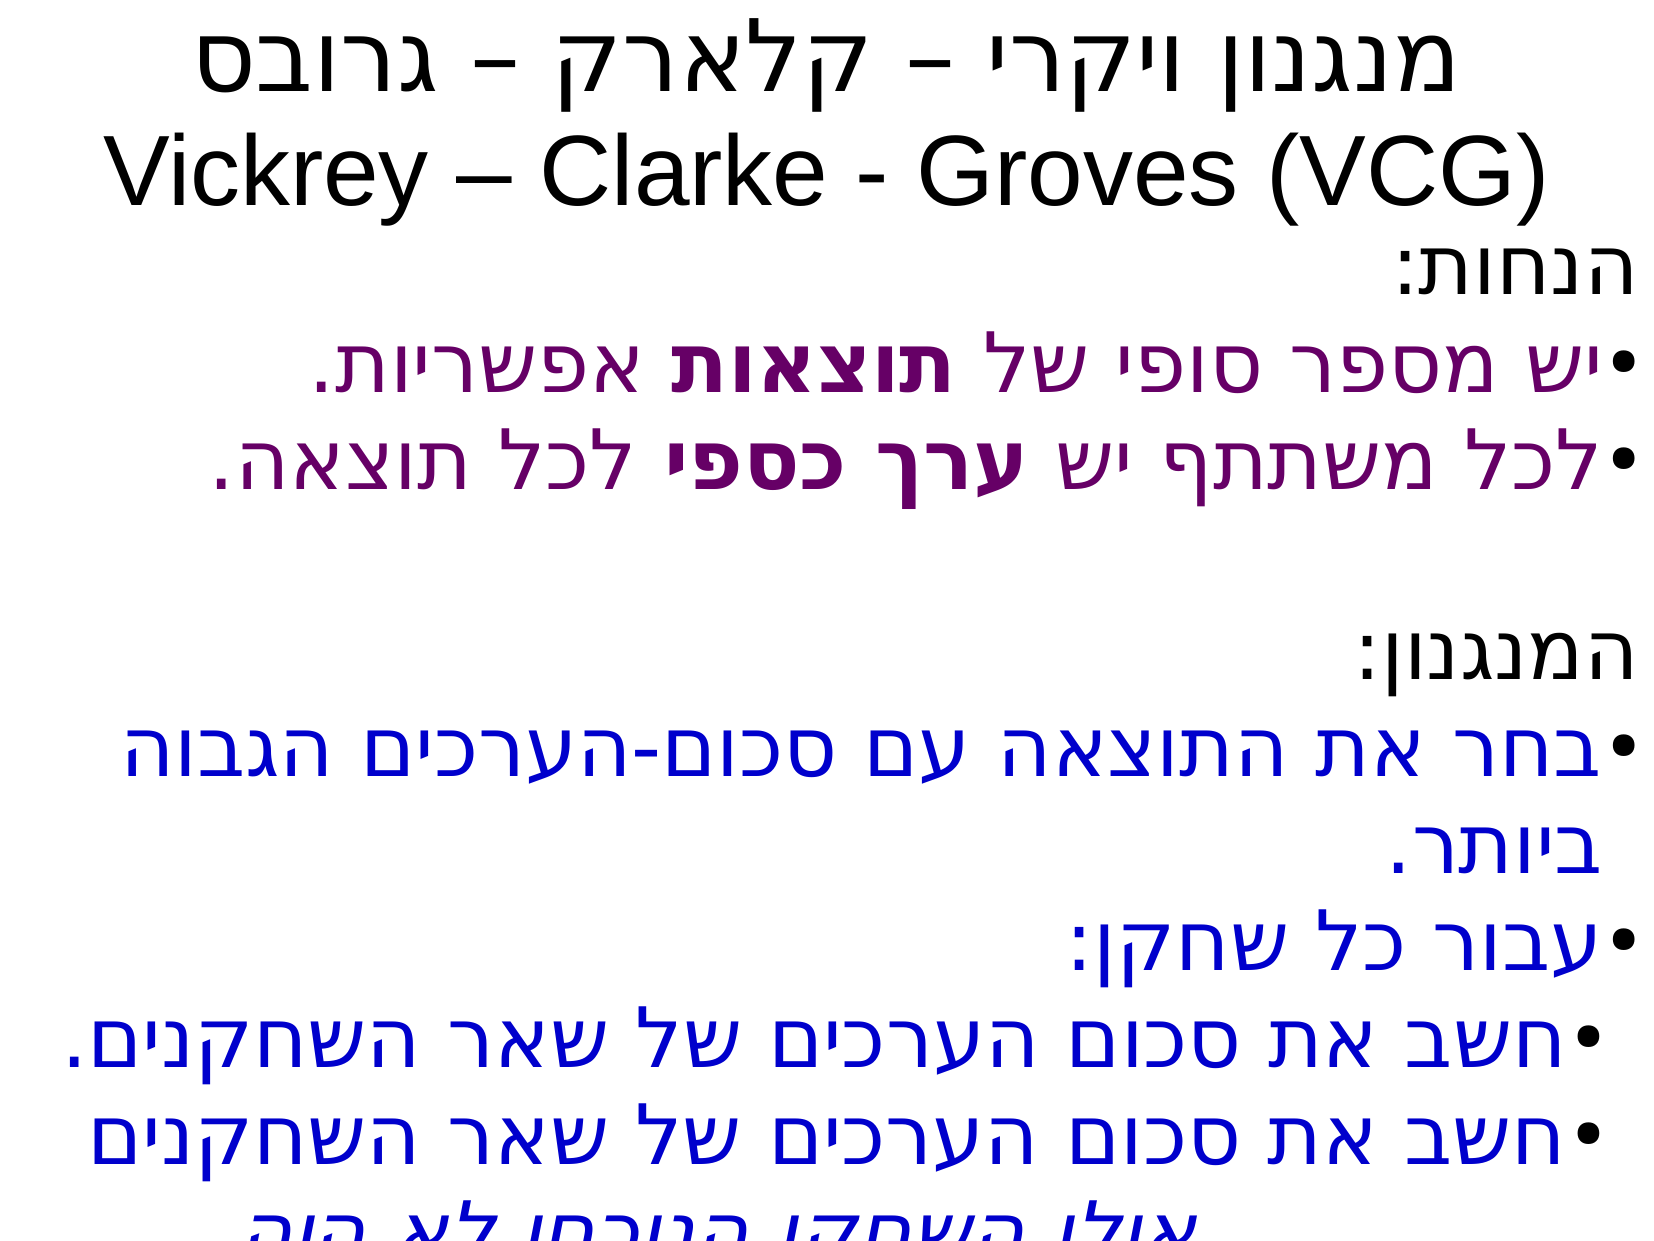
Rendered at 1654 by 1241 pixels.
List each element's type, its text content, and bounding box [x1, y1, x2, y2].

title מנגנון ויקרי – קלארק – גרובס Vickrey – Clarke - Groves (VCG) [0, 1, 1654, 224]
text_box הנחות: יש מספר סופי של תוצאות אפשריות. לכל משתתף יש ערך כספי לכל תוצאה. המנגנון: בחר את התוצאה עם סכום-הערכים הגבוה ביותר. עבור כל שחקן: חשב את סכום הערכים של שאר השחקנים. חשב את סכום הערכים של שאר השחקנים אילו השחקן הנוכחי לא היה משתתף. גבה מהשחקן את ההפרש בין שני הסכומים. [17, 210, 1654, 1241]
